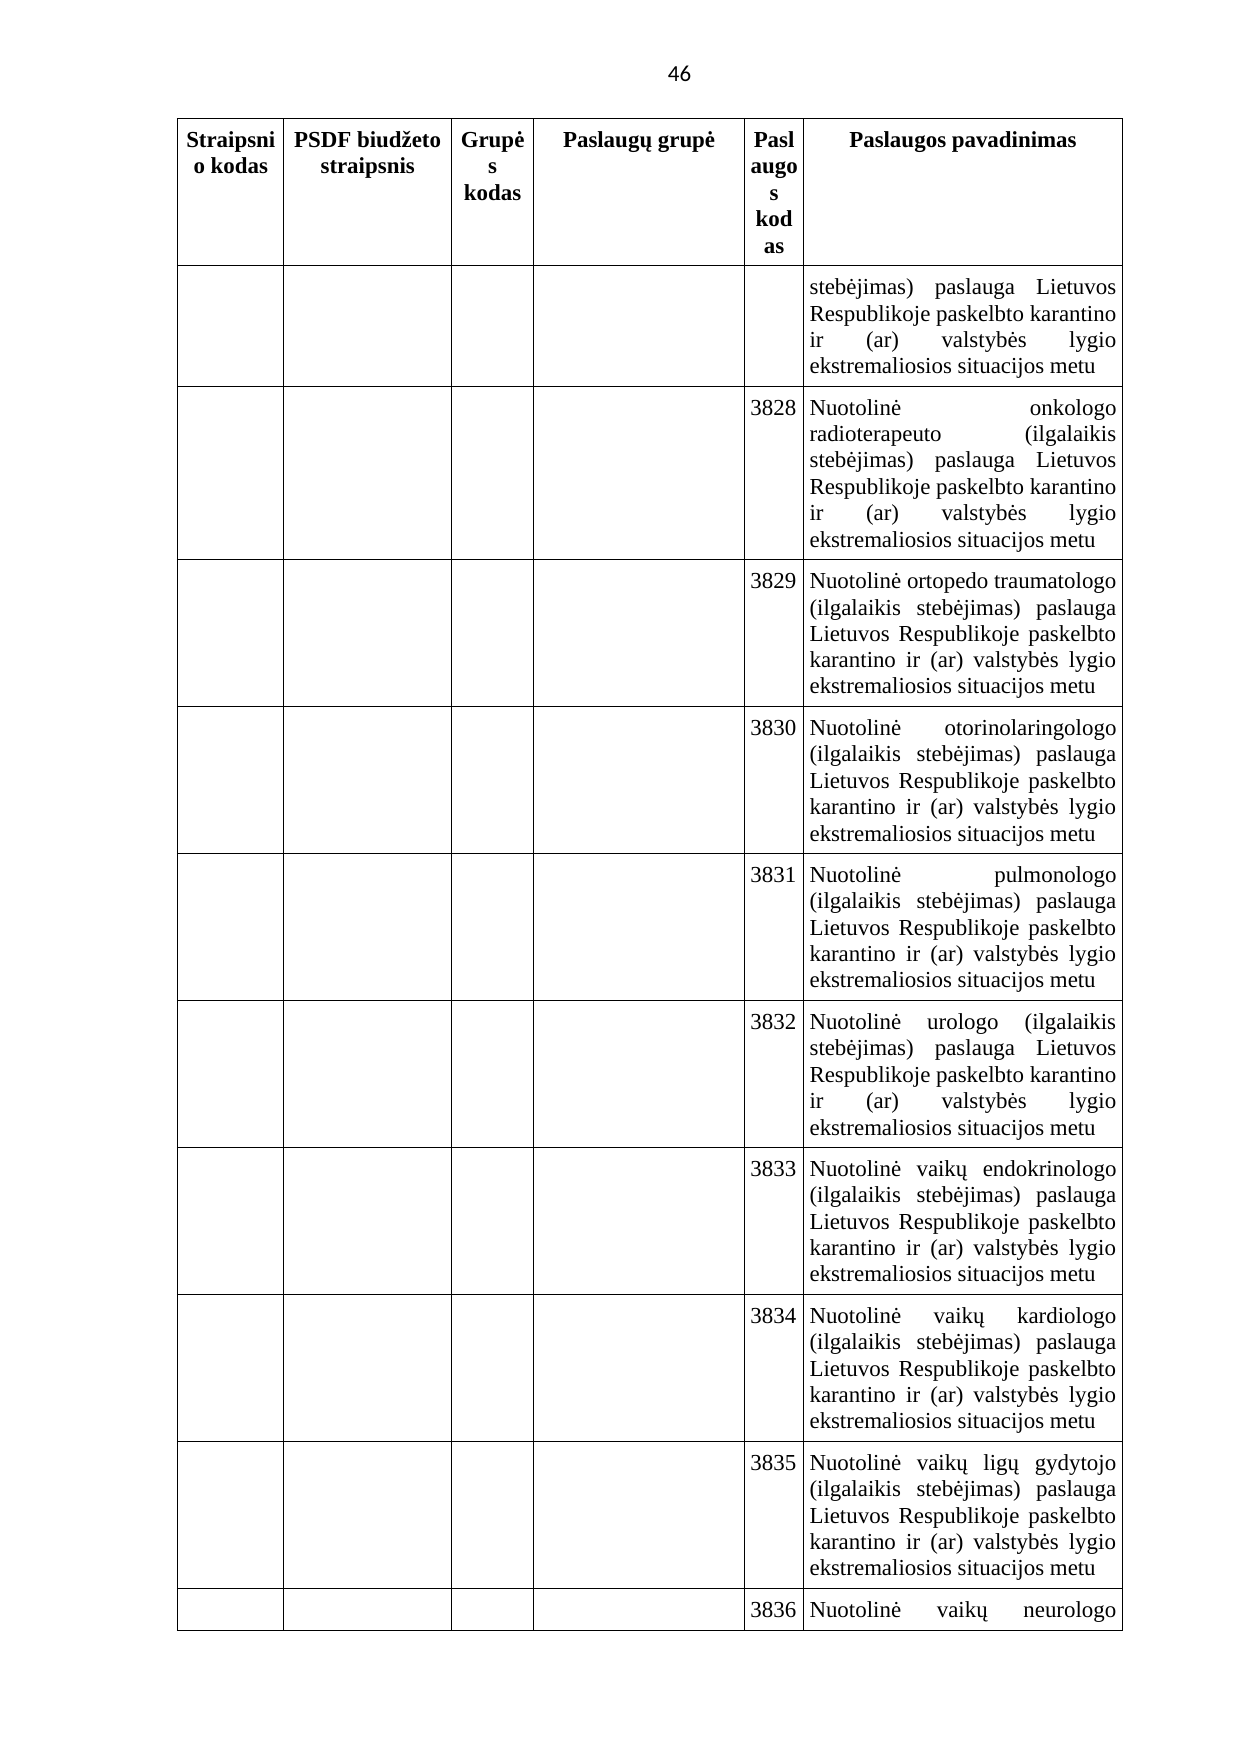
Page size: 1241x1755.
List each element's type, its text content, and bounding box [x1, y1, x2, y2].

table_header Paslaugos kodas [745, 119, 803, 265]
table_cell [534, 1442, 744, 1588]
table_cell [178, 1295, 283, 1441]
table_cell [534, 387, 744, 559]
table_cell [534, 854, 744, 1000]
table_cell Nuotolinė pulmonologo (ilgalaikis stebėjimas) paslauga Lietuvos Respublikoje paskelbto karantino ir (ar) valstybės lygio ekstremaliosios situacijos metu [804, 854, 1122, 1000]
table_cell Nuotolinė otorinolaringologo (ilgalaikis stebėjimas) paslauga Lietuvos Respublikoje paskelbto karantino ir (ar) valstybės lygio ekstremaliosios situacijos metu [804, 707, 1122, 853]
table_cell 3829 [745, 560, 803, 706]
table_cell [178, 707, 283, 853]
table_cell [534, 707, 744, 853]
table_cell [284, 707, 451, 853]
table_cell [284, 1442, 451, 1588]
table_header Paslaugos pavadinimas [804, 119, 1122, 265]
table_cell [452, 560, 533, 706]
table_cell [284, 266, 451, 386]
table_cell 3833 [745, 1148, 803, 1294]
table_cell 3835 [745, 1442, 803, 1588]
table_cell Nuotolinė onkologo radioterapeuto (ilgalaikis stebėjimas) paslauga Lietuvos Respublikoje paskelbto karantino ir (ar) valstybės lygio ekstremaliosios situacijos metu [804, 387, 1122, 559]
table_cell [178, 1001, 283, 1147]
table_cell [452, 854, 533, 1000]
table_header Paslaugų grupė [534, 119, 744, 265]
table_cell Nuotolinė vaikų neurologo [804, 1589, 1122, 1629]
table_cell [178, 1589, 283, 1629]
table_cell [452, 1295, 533, 1441]
table_header Straipsnio kodas [178, 119, 283, 265]
table_cell [452, 1589, 533, 1629]
table_cell [534, 560, 744, 706]
table_cell 3830 [745, 707, 803, 853]
table_cell 3836 [745, 1589, 803, 1629]
table_cell [284, 1295, 451, 1441]
table_cell [178, 387, 283, 559]
table_cell Nuotolinė ortopedo traumatologo (ilgalaikis stebėjimas) paslauga Lietuvos Respublikoje paskelbto karantino ir (ar) valstybės lygio ekstremaliosios situacijos metu [804, 560, 1122, 706]
table_cell [284, 1589, 451, 1629]
table_cell [452, 1001, 533, 1147]
table_cell [534, 1001, 744, 1147]
table_cell [284, 1148, 451, 1294]
table_cell [178, 560, 283, 706]
table_cell [452, 266, 533, 386]
table_cell 3832 [745, 1001, 803, 1147]
table_cell [178, 854, 283, 1000]
table_cell Nuotolinė urologo (ilgalaikis stebėjimas) paslauga Lietuvos Respublikoje paskelbto karantino ir (ar) valstybės lygio ekstremaliosios situacijos metu [804, 1001, 1122, 1147]
table_cell [178, 1442, 283, 1588]
table_cell [452, 1442, 533, 1588]
table_cell [178, 266, 283, 386]
table_cell [452, 387, 533, 559]
table_header Grupės kodas [452, 119, 533, 265]
table_cell [534, 1148, 744, 1294]
table_cell [745, 266, 803, 386]
table_cell Nuotolinė vaikų ligų gydytojo (ilgalaikis stebėjimas) paslauga Lietuvos Respublikoje paskelbto karantino ir (ar) valstybės lygio ekstremaliosios situacijos metu [804, 1442, 1122, 1588]
table_cell 3834 [745, 1295, 803, 1441]
table_cell Nuotolinė vaikų kardiologo (ilgalaikis stebėjimas) paslauga Lietuvos Respublikoje paskelbto karantino ir (ar) valstybės lygio ekstremaliosios situacijos metu [804, 1295, 1122, 1441]
table_cell [534, 266, 744, 386]
table_cell 3828 [745, 387, 803, 559]
table_cell [284, 1001, 451, 1147]
table_cell [284, 560, 451, 706]
table_cell [534, 1295, 744, 1441]
table_cell [284, 387, 451, 559]
table_cell 3831 [745, 854, 803, 1000]
table_cell [284, 854, 451, 1000]
table_cell Nuotolinė vaikų endokrinologo (ilgalaikis stebėjimas) paslauga Lietuvos Respublikoje paskelbto karantino ir (ar) valstybės lygio ekstremaliosios situacijos metu [804, 1148, 1122, 1294]
table_cell [178, 1148, 283, 1294]
table_cell [534, 1589, 744, 1629]
table_header PSDF biudžeto straipsnis [284, 119, 451, 265]
table_cell [452, 707, 533, 853]
table_cell [452, 1148, 533, 1294]
table_cell stebėjimas) paslauga Lietuvos Respublikoje paskelbto karantino ir (ar) valstybės lygio ekstremaliosios situacijos metu [804, 266, 1122, 386]
